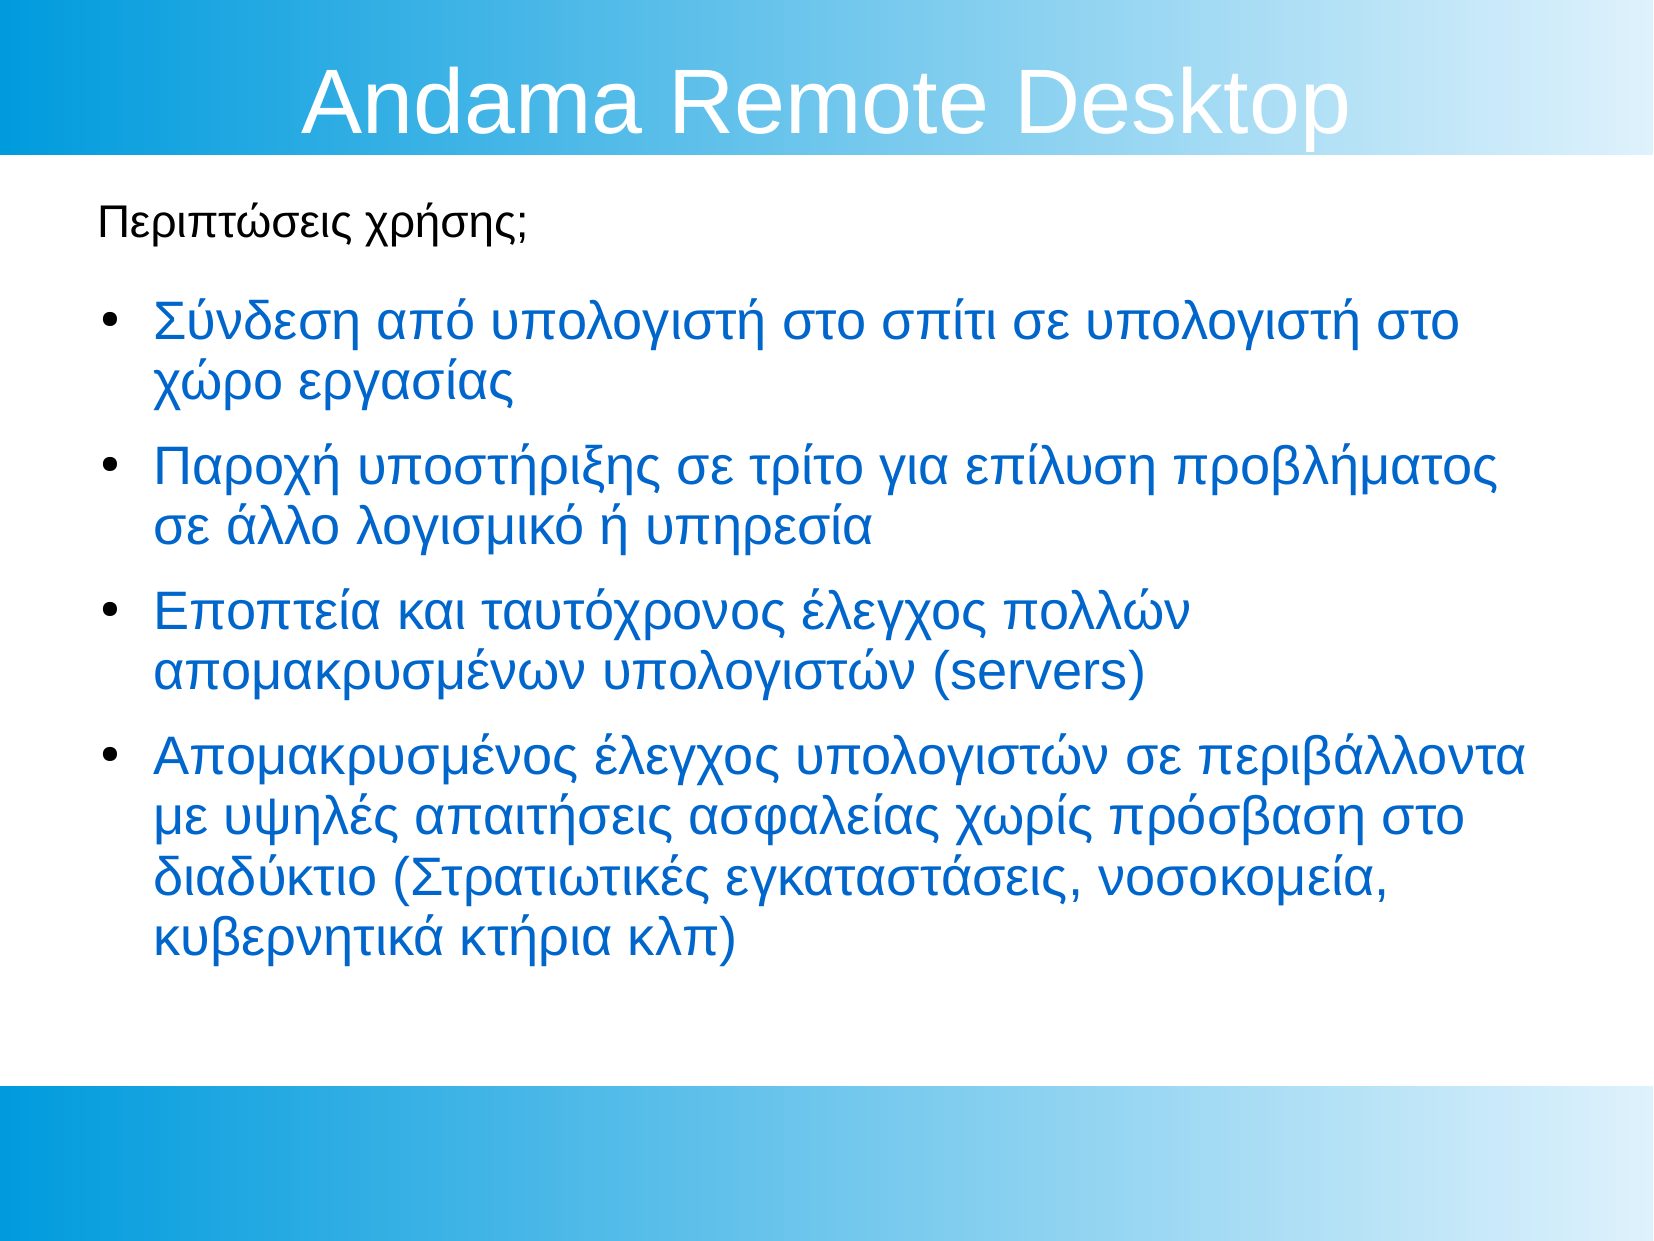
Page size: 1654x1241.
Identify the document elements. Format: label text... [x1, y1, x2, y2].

list Σύνδεση από υπολογιστή στο σπίτι σε υπολογιστή στο χώρο εργασίας Παροχή υποστήριξης σε τρίτο για επίλυση προβλήματος σε άλλο λογισμικό ή υπηρεσία Εποπτεία και ταυτόχρονος έλεγχος πολλών απομακρυσμένων υπολογιστών (servers) Απομακρυσμένος έλεγχος υπολογιστών σε περιβάλλοντα με υψηλές απαιτήσεις ασφαλείας χωρίς πρόσβαση στο διαδύκτιο (Στρατιωτικές εγκαταστάσεις, νοσοκομεία, κυβερνητικά κτήρια κλπ) [82, 290, 1571, 1010]
title Andama Remote Desktop [82, 49, 1571, 155]
text_box Περιπτώσεις χρήσης; [82, 188, 1036, 271]
